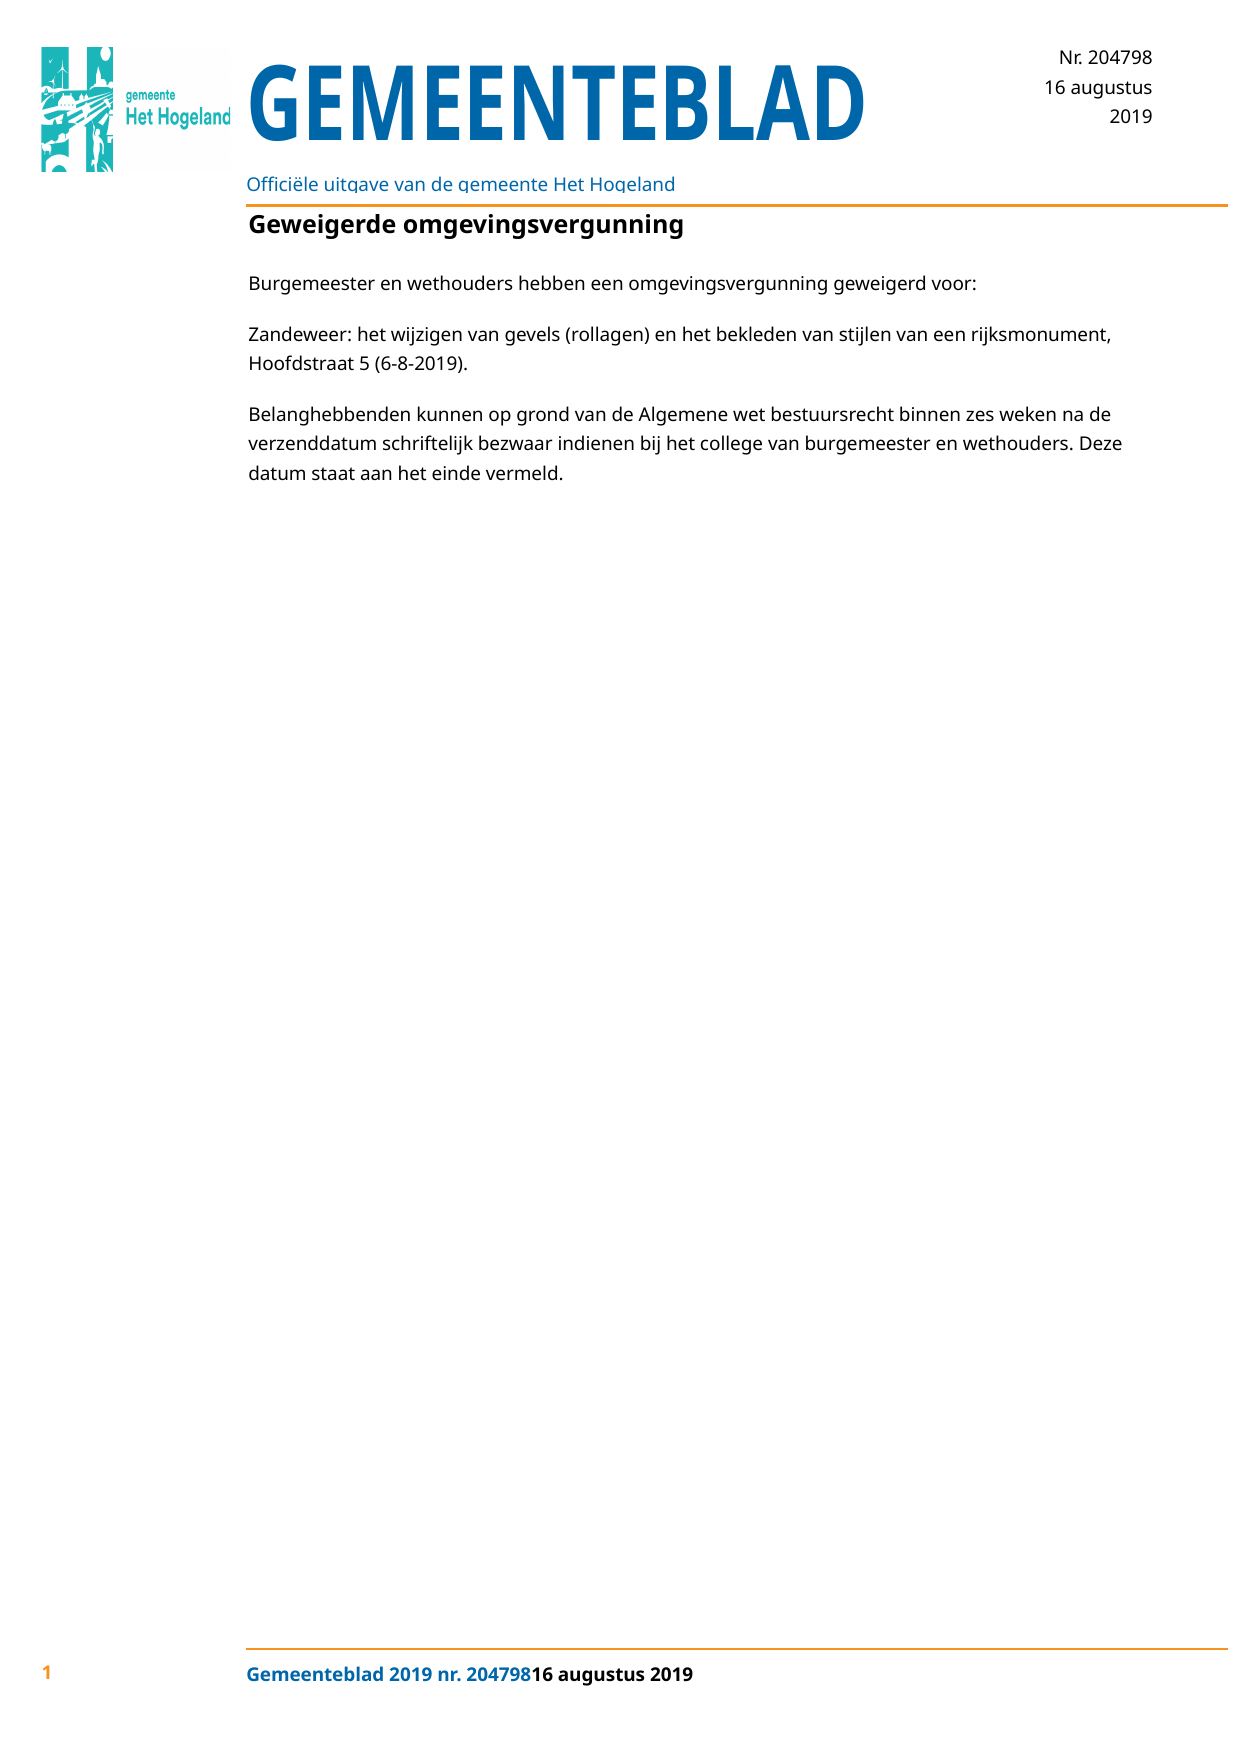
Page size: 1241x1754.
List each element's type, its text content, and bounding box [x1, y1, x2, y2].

picture [41, 47, 231, 172]
text Zandeweer: het wijzigen van gevels (rollagen) en het bekleden van stijlen van een rijksmonument, Hoofdstraat 5 (6-8-2019). [248, 321, 1152, 376]
text Burgemeester en wethouders hebben een omgevingsvergunning geweigerd voor: [248, 270, 1152, 296]
text Belanghebbenden kunnen op grond van de Algemene wet bestuursrecht binnen zes weken na de verzenddatum schriftelijk bezwaar indienen bij het college van burgemeester en wethouders. Deze datum staat aan het einde vermeld. [248, 401, 1152, 486]
text Geweigerde omgevingsvergunning [248, 207, 1152, 241]
